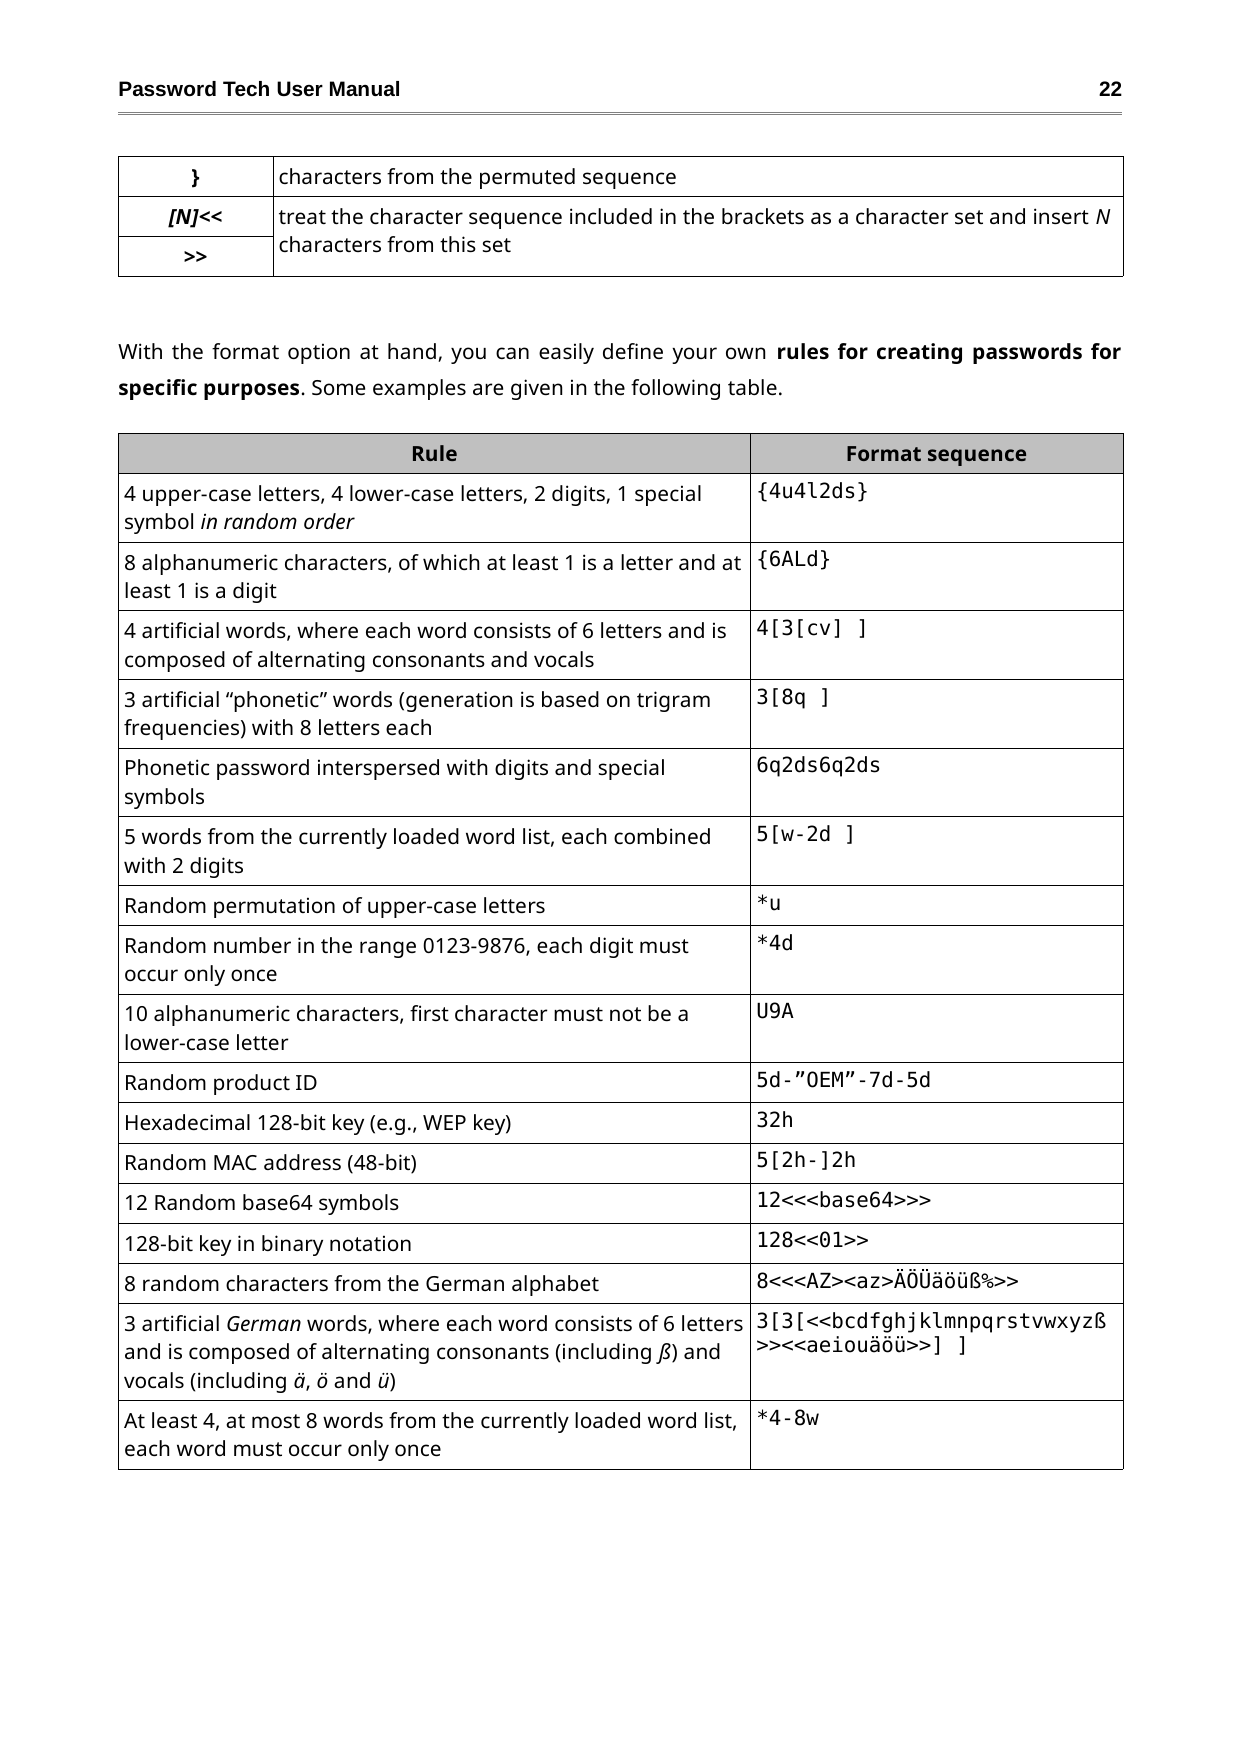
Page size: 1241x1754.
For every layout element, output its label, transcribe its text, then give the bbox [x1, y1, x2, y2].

table_cell 4 artificial words, where each word consists of 6 letters and is composed of alternating consonants and vocals [119, 611, 750, 679]
table_cell *u [751, 886, 1123, 925]
table_cell 8 random characters from the German alphabet [119, 1264, 750, 1303]
table_cell 10 alphanumeric characters, first character must not be a lower-case letter [119, 995, 750, 1062]
table_cell Phonetic password interspersed with digits and special symbols [119, 749, 750, 816]
table_cell 128-bit key in binary notation [119, 1224, 750, 1263]
table_header Format sequence [751, 434, 1123, 473]
table_cell 4 upper-case letters, 4 lower-case letters, 2 digits, 1 special symbol in random order [119, 474, 750, 542]
table_cell 128<<01>> [751, 1224, 1123, 1263]
table_cell Random product ID [119, 1063, 750, 1102]
table_cell 5[2h-]2h [751, 1144, 1123, 1182]
table_cell 5 words from the currently loaded word list, each combined with 2 digits [119, 817, 750, 885]
table_cell *4-8w [751, 1401, 1123, 1469]
table_cell 3 artificial German words, where each word consists of 6 letters and is composed of alternating consonants (including ß) and vocals (including ä, ö and ü) [119, 1304, 750, 1400]
table_cell U9A [751, 995, 1123, 1062]
table_cell {4u4l2ds} [751, 474, 1123, 542]
text With the format option at hand, you can easily define your own rules for creating passwords for specific purposes. Some examples are given in the following table. [118, 337, 1122, 401]
table_cell *4d [751, 926, 1123, 993]
table_cell 32h [751, 1103, 1123, 1142]
table_cell 5[w-2d ] [751, 817, 1123, 885]
table_cell {6ALd} [751, 543, 1123, 610]
table_cell 6q2ds6q2ds [751, 749, 1123, 816]
table_cell 4[3[cv] ] [751, 611, 1123, 679]
table_cell 3[8q ] [751, 680, 1123, 747]
table_cell 12 Random base64 symbols [119, 1184, 750, 1223]
table_cell treat the character sequence included in the brackets as a character set and insert N characters from this set [274, 197, 1123, 276]
table_cell >> [119, 237, 273, 276]
table_cell } [119, 157, 273, 196]
table_cell 5d-”OEM”-7d-5d [751, 1063, 1123, 1102]
table_cell characters from the permuted sequence [274, 157, 1123, 196]
table_cell 8<<<AZ><az>ÄÖÜäöüß%>> [751, 1264, 1123, 1303]
table_cell Random permutation of upper-case letters [119, 886, 750, 925]
table_cell 12<<<base64>>> [751, 1184, 1123, 1223]
table_header Rule [119, 434, 750, 473]
table_cell 3 artificial “phonetic” words (generation is based on trigram frequencies) with 8 letters each [119, 680, 750, 747]
table_cell 8 alphanumeric characters, of which at least 1 is a letter and at least 1 is a digit [119, 543, 750, 610]
table_cell Hexadecimal 128-bit key (e.g., WEP key) [119, 1103, 750, 1142]
table_cell 3[3[<<bcdfghjklmnpqrstvwxyzß>><<aeiouäöü>>] ] [751, 1304, 1123, 1400]
table_cell Random MAC address (48-bit) [119, 1144, 750, 1182]
table_cell At least 4, at most 8 words from the currently loaded word list, each word must occur only once [119, 1401, 750, 1469]
table_cell [N]<< [119, 197, 273, 236]
table_cell Random number in the range 0123-9876, each digit must occur only once [119, 926, 750, 993]
